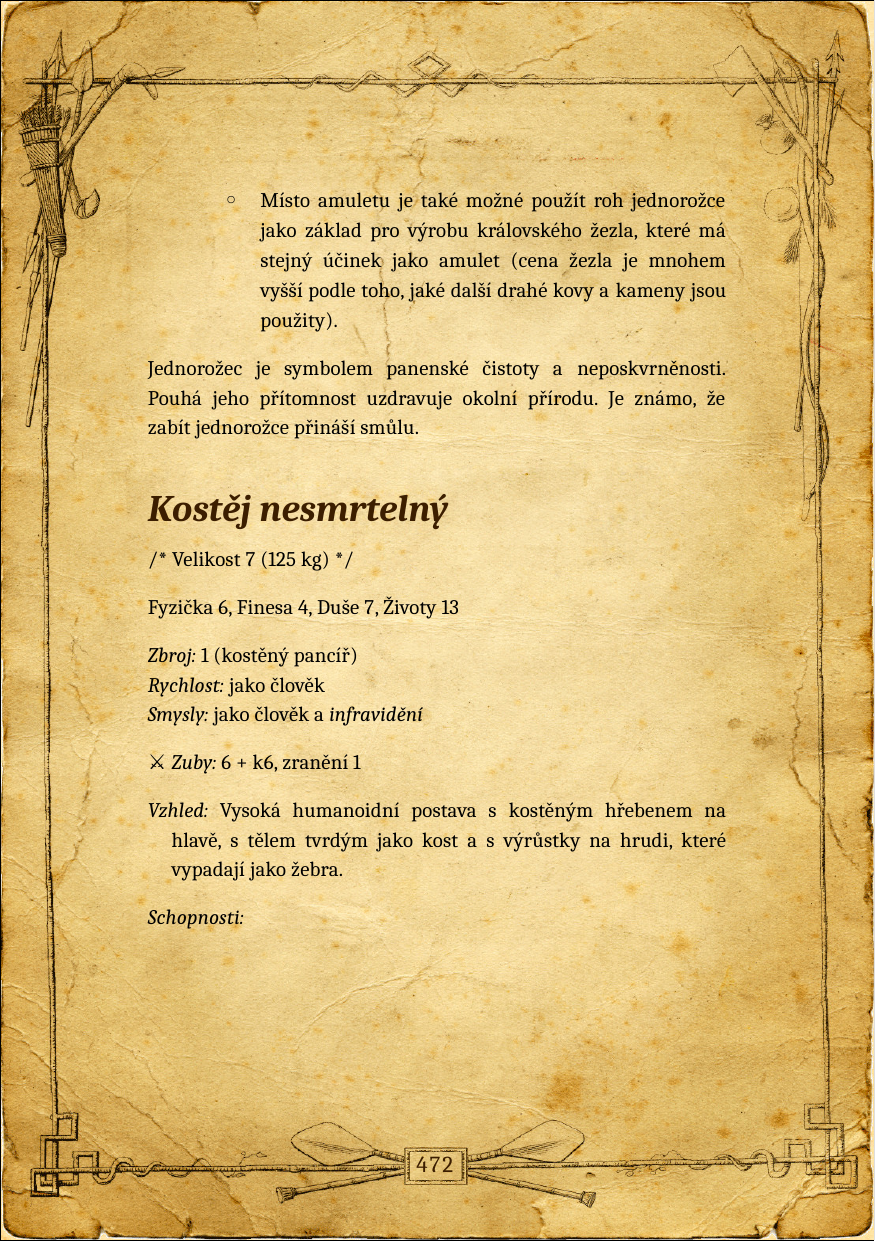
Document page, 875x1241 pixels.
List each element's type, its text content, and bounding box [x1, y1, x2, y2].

text Rychlost: jako člověk [148, 673, 726, 697]
text Zbroj: 1 (kostěný pancíř) [148, 643, 726, 667]
text Fyzička 6, Finesa 4, Duše 7, Životy 13 [148, 596, 726, 620]
text ⚔ Zuby: 6 + k6, zranění 1 [148, 751, 726, 775]
text Smysly: jako člověk a⁠ infravidění [148, 703, 726, 727]
text Schopnosti: [148, 906, 726, 930]
text Jednorožec je symbolem panenské čistoty a⁠ neposkvrněnosti. Pouhá jeho přítomnost uzdravuje okolní přírodu. Je známo, že zabít jednorožce přináší smůlu. [148, 356, 726, 440]
text Vzhled: Vysoká humanoidní postava s⁠ kostěným hřebenem na hlavě, s⁠ tělem tvrdým jako kost a⁠ s⁠ výrůstky na hrudi, které vypadají jako žebra. [148, 798, 726, 882]
text /* Velikost 7 (125 kg) */ [148, 548, 726, 572]
subtitle Kostěj nesmrtelný [148, 487, 726, 530]
list Místo amuletu je také možné použít roh jednorožce jako základ pro výrobu královského žezla, které má stejný účinek jako amulet (cena žezla je mnohem vyšší podle toho, jaké další drahé kovy a⁠ kameny jsou použity). [223, 189, 726, 333]
picture [1, 1, 874, 1240]
